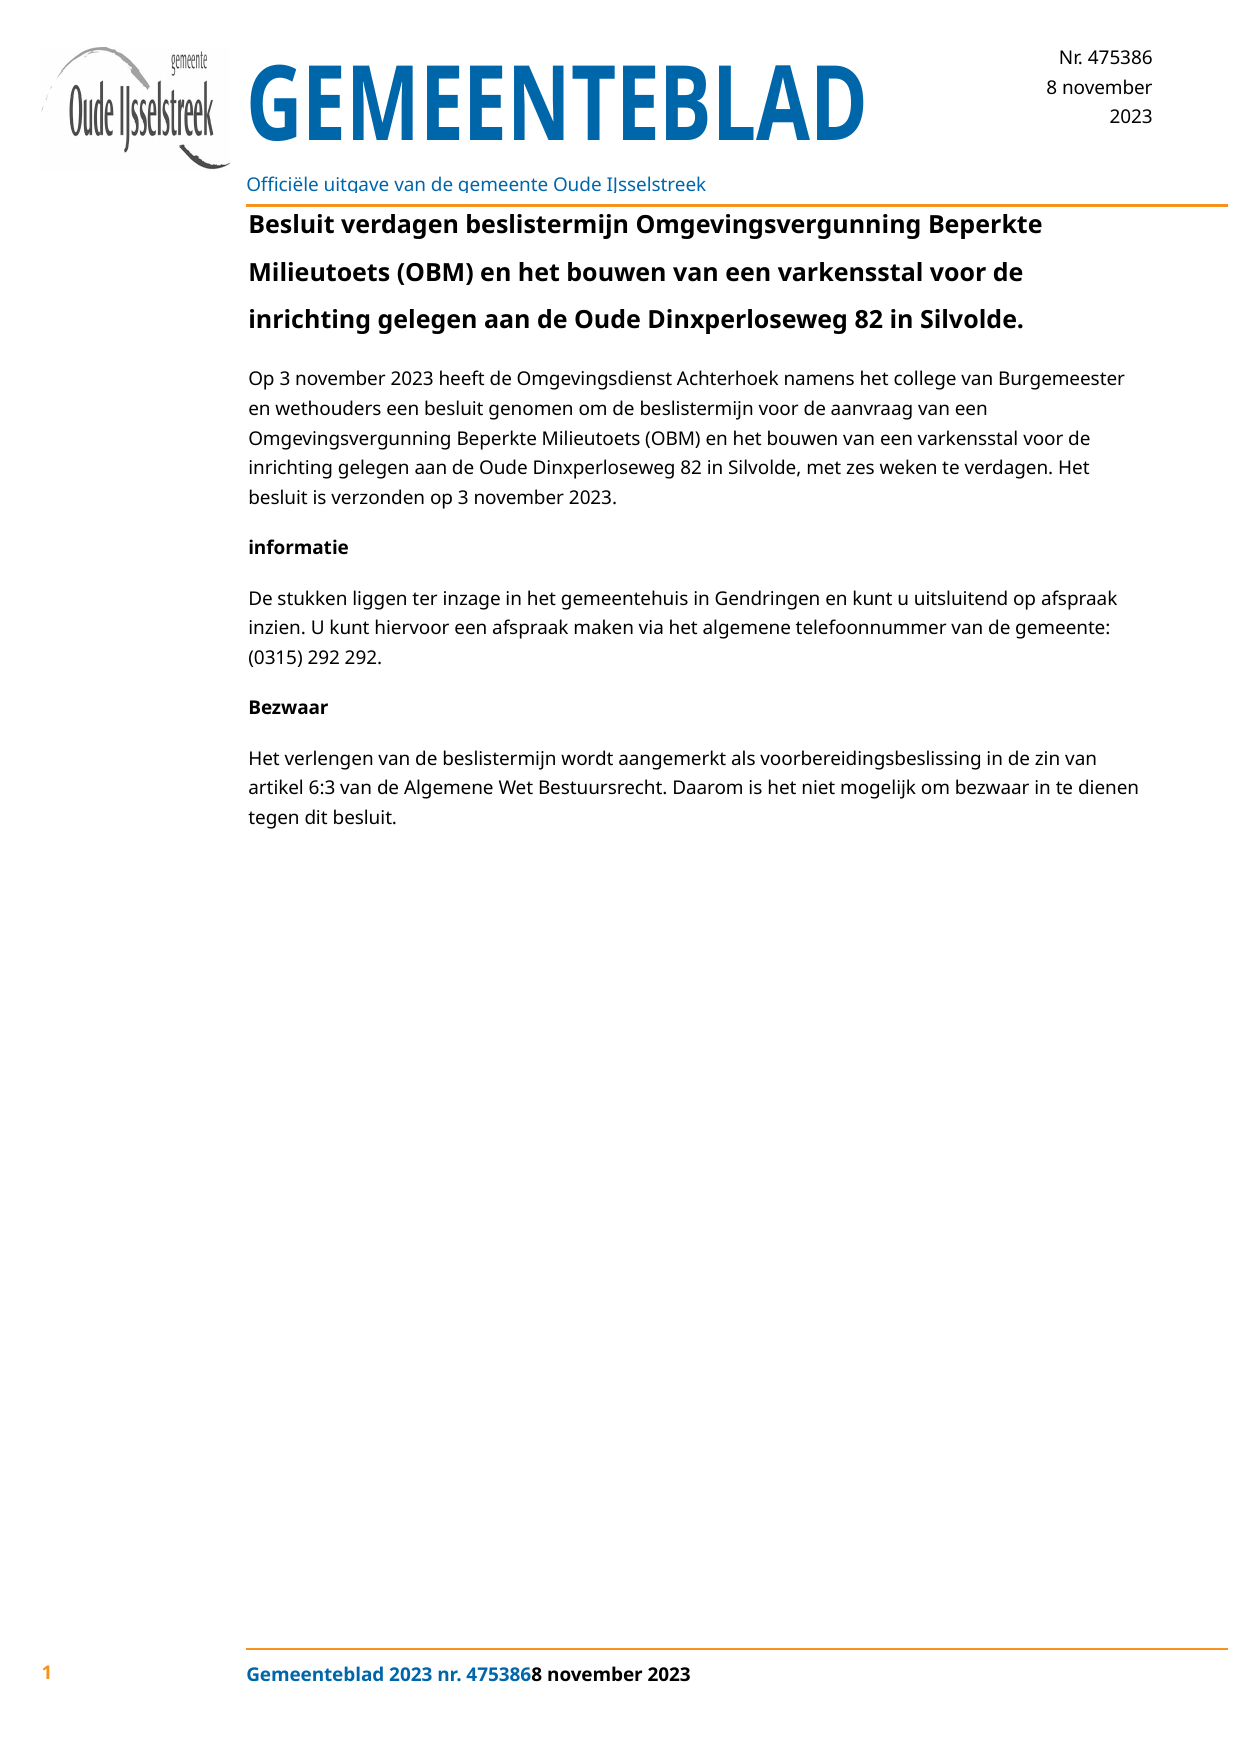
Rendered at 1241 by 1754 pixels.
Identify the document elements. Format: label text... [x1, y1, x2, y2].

text Het verlengen van de beslistermijn wordt aangemerkt als voorbereidingsbeslissing in de zin van artikel 6:3 van de Algemene Wet Bestuursrecht. Daarom is het niet mogelijk om bezwaar in te dienen tegen dit besluit. [248, 745, 1152, 829]
text Op 3 november 2023 heeft de Omgevingsdienst Achterhoek namens het college van Burgemeester en wethouders een besluit genomen om de beslistermijn voor de aanvraag van een Omgevingsvergunning Beperkte Milieutoets (OBM) en het bouwen van een varkensstal voor de inrichting gelegen aan de Oude Dinxperloseweg 82 in Silvolde, met zes weken te verdagen. Het besluit is verzonden op 3 november 2023. [248, 366, 1152, 509]
text informatie [248, 534, 1152, 560]
text Besluit verdagen beslistermijn Omgevingsvergunning Beperkte Milieutoets (OBM) en het bouwen van een varkensstal voor de inrichting gelegen aan de Oude Dinxperloseweg 82 in Silvolde. [248, 207, 1152, 336]
picture [41, 47, 231, 172]
text Bezwaar [248, 694, 1152, 720]
text De stukken liggen ter inzage in het gemeentehuis in Gendringen en kunt u uitsluitend op afspraak inzien. U kunt hiervoor een afspraak maken via het algemene telefoonnummer van de gemeente: (0315) 292 292. [248, 585, 1152, 669]
